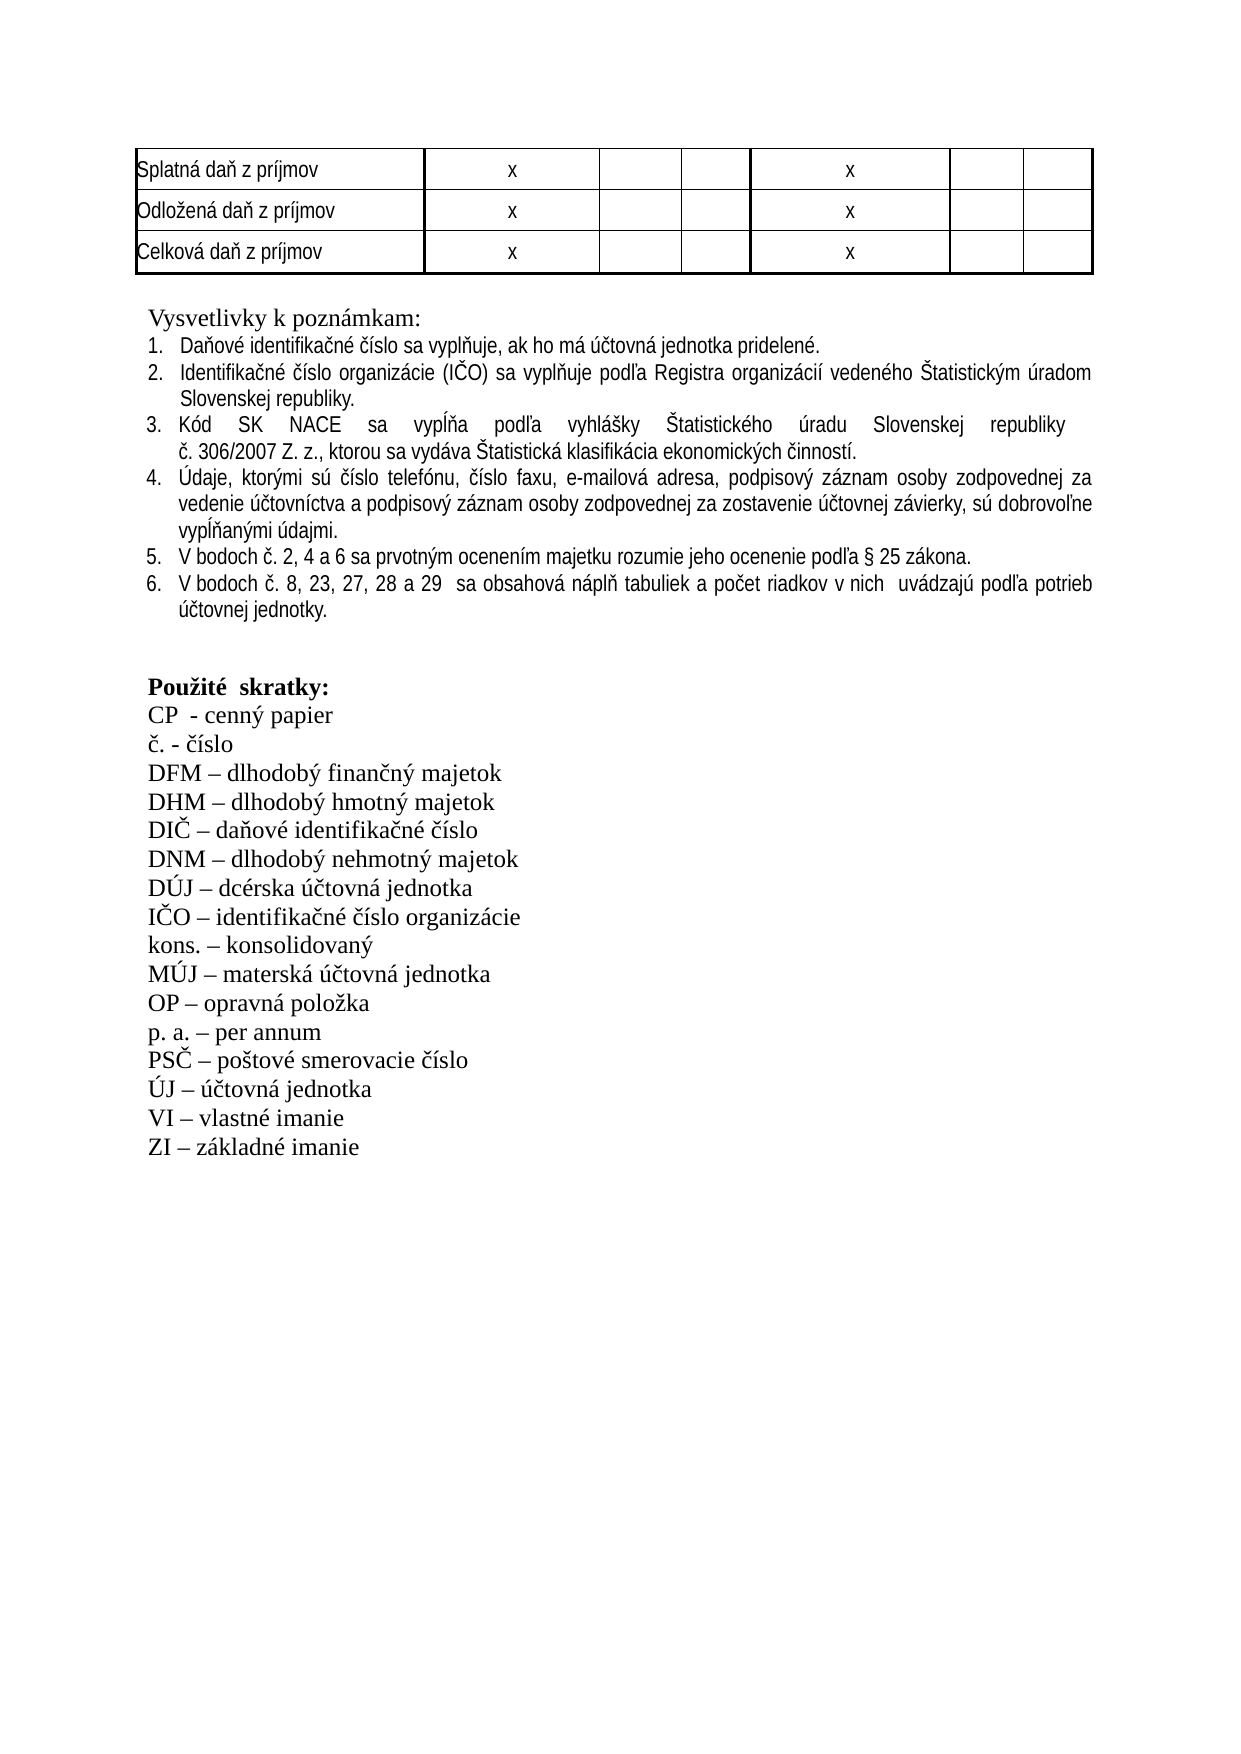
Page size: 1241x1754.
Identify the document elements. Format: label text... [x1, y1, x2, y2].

list Údaje, ktorými sú číslo telefónu, číslo faxu, e-mailová adresa, podpisový záznam osoby zodpovednej za vedenie účtovníctva a podpisový záznam osoby zodpovednej za zostavenie účtovnej závierky, sú dobrovoľne vypĺňanými údajmi. [146, 464, 1093, 543]
text ZI – základné imanie [148, 1132, 1093, 1161]
text DÚJ – dcérska účtovná jednotka [148, 873, 1093, 902]
text MÚJ – materská účtovná jednotka [148, 959, 1093, 988]
table_cell Celková daň z príjmov [138, 231, 423, 272]
table_cell Splatná daň z príjmov [138, 149, 423, 189]
table_cell Odložená daň z príjmov [138, 190, 423, 230]
table_cell x [426, 190, 599, 230]
table_cell x [752, 149, 949, 189]
text kons. – konsolidovaný [148, 931, 1093, 959]
text Vysvetlivky k poznámkam: [148, 303, 1093, 332]
list Identifikačné číslo organizácie (IČO) sa vyplňuje podľa Registra organizácií vedeného Štatistickým úradom Slovenskej republiky. [148, 359, 1093, 411]
text DFM – dlhodobý finančný majetok [148, 758, 1093, 787]
text DHM – dlhodobý hmotný majetok [148, 787, 1093, 816]
table_cell [682, 231, 749, 272]
table_cell [951, 190, 1023, 230]
table_cell [951, 231, 1023, 272]
list V bodoch č. 8, 23, 27, 28 a 29 sa obsahová náplň tabuliek a počet riadkov v nich uvádzajú podľa potrieb účtovnej jednotky. [146, 569, 1093, 622]
text Použité skratky: [148, 672, 1093, 701]
table_cell [682, 190, 749, 230]
text VI – vlastné imanie [148, 1103, 1093, 1132]
table_cell [1024, 149, 1091, 189]
text DIČ – daňové identifikačné číslo [148, 816, 1093, 844]
list V bodoch č. 2, 4 a 6 sa prvotným ocenením majetku rozumie jeho ocenenie podľa § 25 zákona. [146, 543, 1093, 569]
text p. a. – per annum [148, 1017, 1093, 1046]
list Daňové identifikačné číslo sa vyplňuje, ak ho má účtovná jednotka pridelené. [148, 332, 1093, 359]
text č. - číslo [148, 729, 1093, 758]
table_cell [1024, 231, 1091, 272]
table_cell x [426, 149, 599, 189]
text PSČ – poštové smerovacie číslo [148, 1046, 1093, 1074]
table_cell x [752, 190, 949, 230]
table_cell x [426, 231, 599, 272]
table_cell [951, 149, 1023, 189]
table_cell [600, 190, 681, 230]
text CP - cenný papier [148, 701, 1093, 729]
text ÚJ – účtovná jednotka [148, 1074, 1093, 1103]
table_cell [600, 149, 681, 189]
text OP – opravná položka [148, 988, 1093, 1017]
table_cell [682, 149, 749, 189]
table_cell x [752, 231, 949, 272]
list Kód SK NACE sa vypĺňa podľa vyhlášky Štatistického úradu Slovenskej republiky č. 306/2007 Z. z., ktorou sa vydáva Štatistická klasifikácia ekonomických činností. [146, 411, 1093, 464]
text IČO – identifikačné číslo organizácie [148, 902, 1093, 931]
table_cell [1024, 190, 1091, 230]
table_cell [600, 231, 681, 272]
text DNM – dlhodobý nehmotný majetok [148, 844, 1093, 873]
